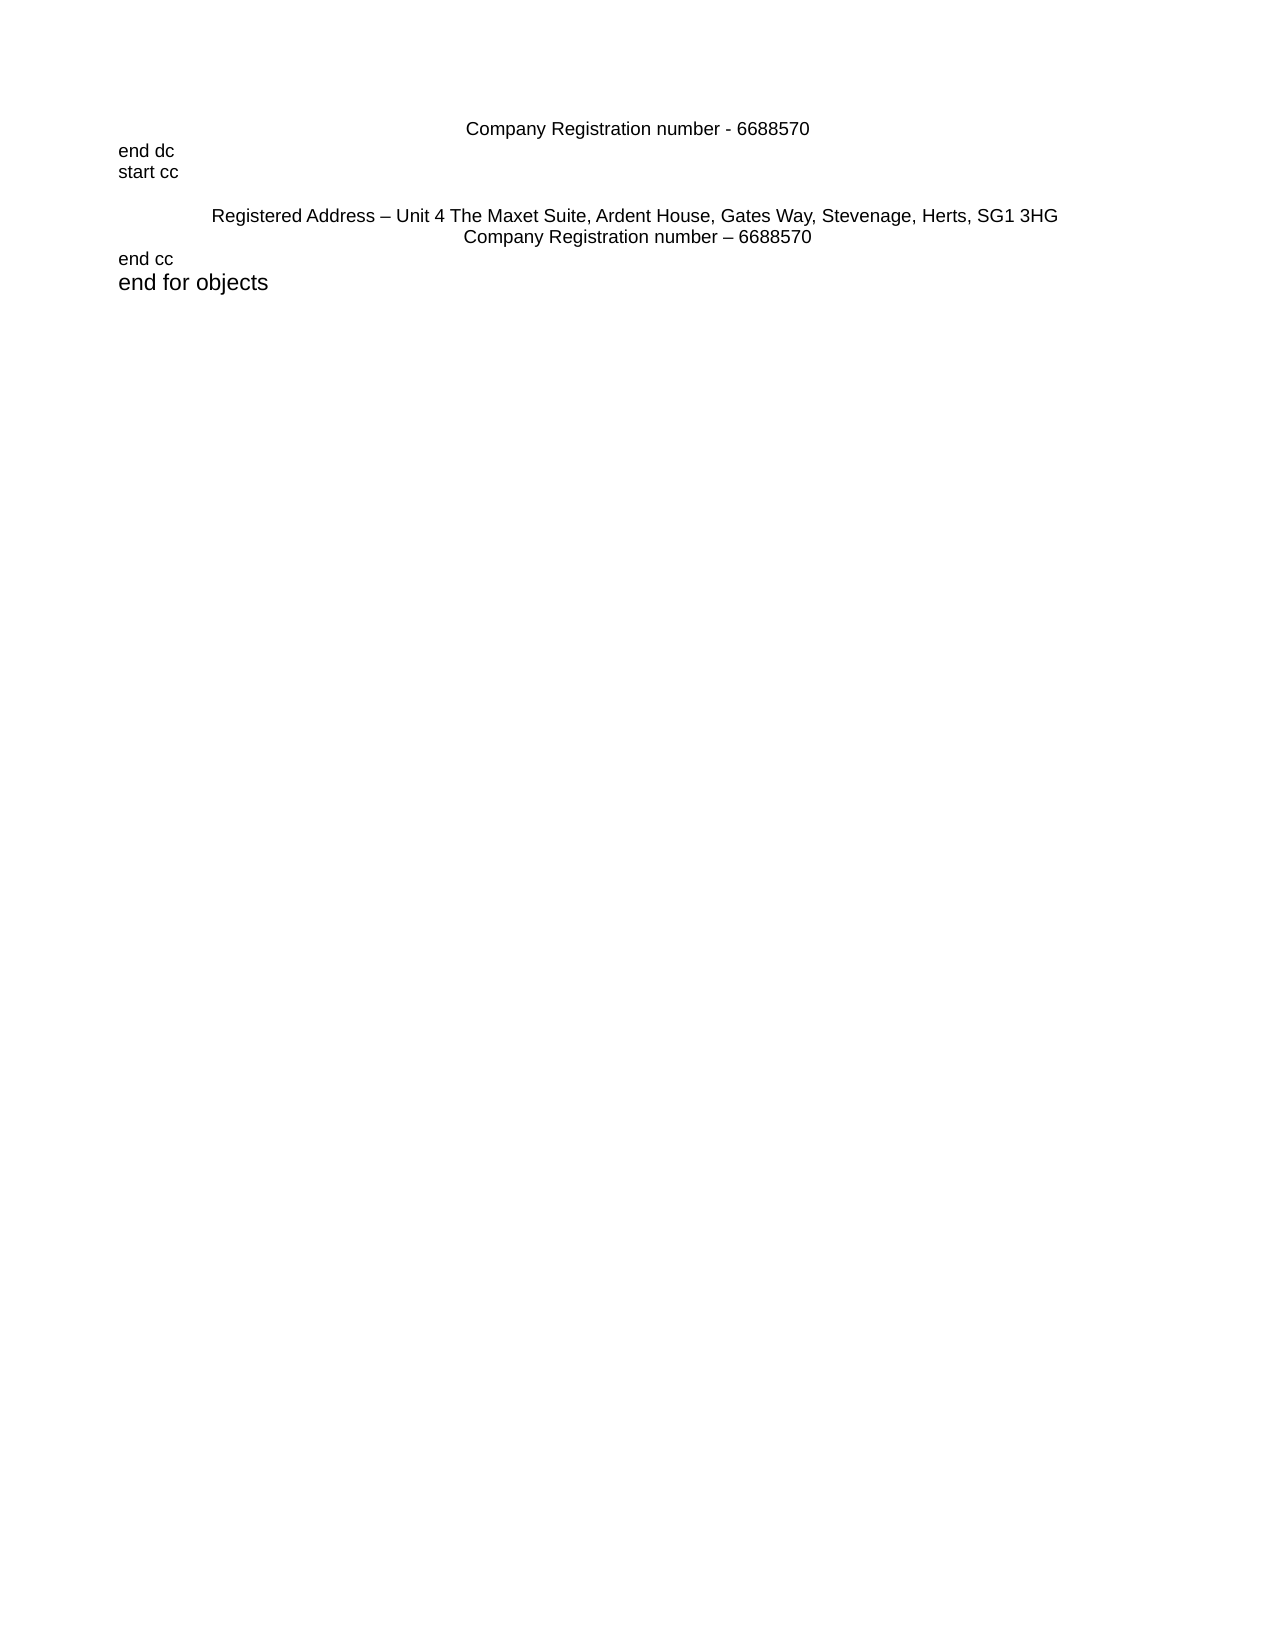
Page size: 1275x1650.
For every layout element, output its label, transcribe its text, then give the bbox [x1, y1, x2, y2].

text end cc [118, 247, 1157, 269]
text end for objects [118, 269, 1157, 295]
text Company Registration number – 6688570 [118, 226, 1157, 247]
text Registered Address – Unit 4 The Maxet Suite, Ardent House, Gates Way, Stevenage, Herts, SG1 3HG [118, 204, 1157, 226]
text start cc [118, 161, 1157, 183]
text end dc [118, 140, 1157, 161]
text Company Registration number - 6688570 [118, 118, 1157, 140]
